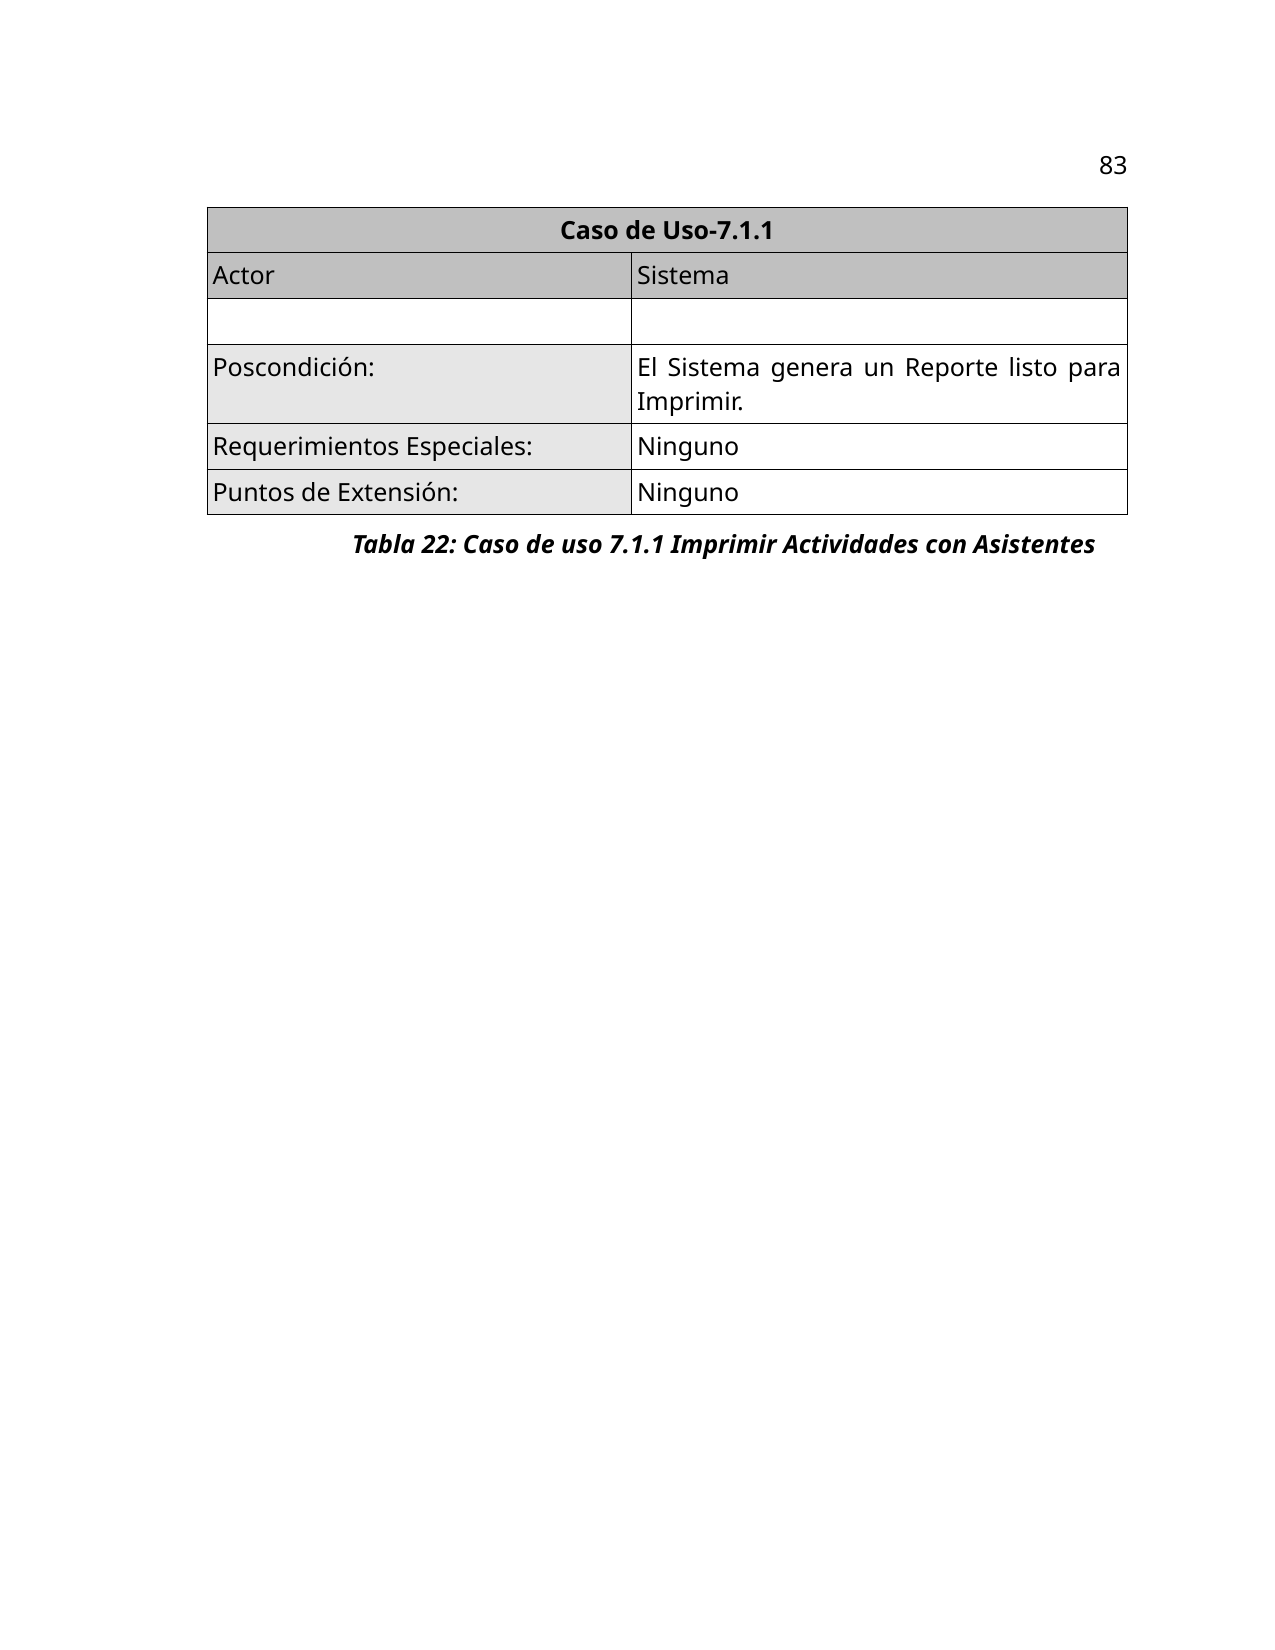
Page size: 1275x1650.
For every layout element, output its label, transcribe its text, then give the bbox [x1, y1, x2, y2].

text Tabla 22: Caso de uso 7.1.1 Imprimir Actividades con Asistentes [248, 527, 1127, 561]
table_cell El Sistema genera un Reporte listo para Imprimir. [632, 345, 1127, 423]
table_cell Puntos de Extensión: [208, 470, 631, 514]
table_cell [208, 299, 631, 343]
table_cell Ninguno [632, 424, 1127, 469]
table_cell Ninguno [632, 470, 1127, 514]
table_cell Requerimientos Especiales: [208, 424, 631, 469]
table_cell Sistema [632, 253, 1127, 298]
table_cell [632, 299, 1127, 343]
table_cell Poscondición: [208, 345, 631, 423]
table_header Caso de Uso-7.1.1 [208, 208, 1127, 252]
table_cell Actor [208, 253, 631, 298]
